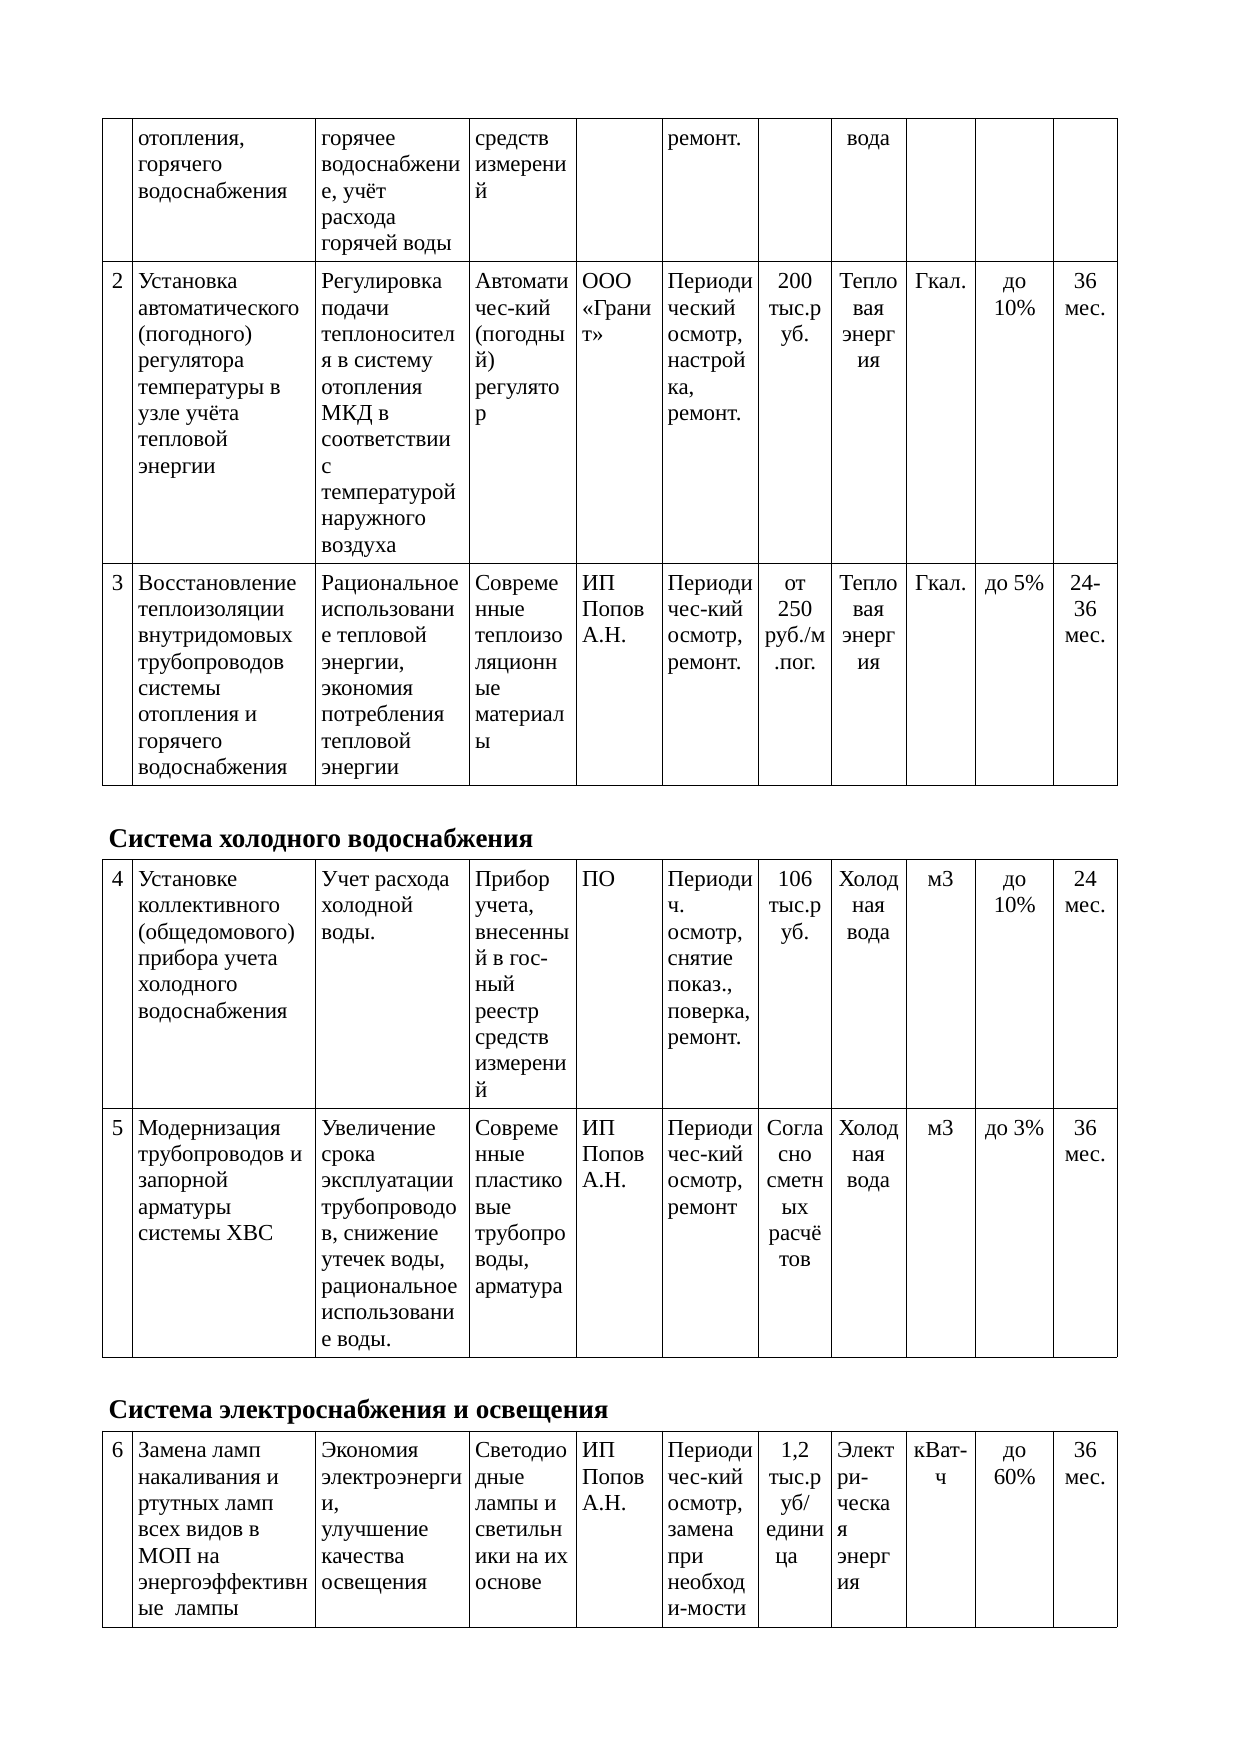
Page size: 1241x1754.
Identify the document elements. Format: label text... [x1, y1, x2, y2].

table_cell [1118, 563, 1122, 785]
table_cell Установка автоматического (погодного) регулятора температуры в узле учёта тепловой энергии [133, 262, 315, 563]
table_cell Восстановление теплоизоляции внутридомовых трубопроводов системы отопления и горячего водоснабжения [133, 564, 315, 785]
table_cell [1118, 1108, 1122, 1357]
table_cell 24 мес. [1054, 860, 1117, 1108]
table_cell Светодиодные лампы и светильники на их основе [470, 1432, 576, 1627]
table_cell 6 [103, 1432, 132, 1627]
table_cell Учет расхода холодной воды. [316, 860, 469, 1108]
table_cell Установке коллективного (общедомового) прибора учета холодного водоснабжения [133, 860, 315, 1108]
table_cell Замена ламп накаливания и ртутных ламп всех видов в МОП на энергоэффективные лампы [133, 1432, 315, 1627]
table_cell 2 [103, 262, 132, 563]
table_cell до 60% [976, 1432, 1053, 1627]
table_cell Гкал. [907, 564, 975, 785]
table_cell Экономия электроэнергии, улучшение качества освещения [316, 1432, 469, 1627]
table_cell 36 мес. [1054, 1109, 1117, 1357]
table_cell вода [832, 119, 906, 261]
table_cell Система холодного водоснабжения [103, 785, 1122, 859]
table_cell 24-36 мес. [1054, 564, 1117, 785]
table_cell Модернизация трубопроводов и запорной арматуры системы ХВС [133, 1109, 315, 1357]
table_cell до 10% [976, 860, 1053, 1108]
table_cell ремонт. [663, 119, 758, 261]
table_cell до 5% [976, 564, 1053, 785]
table_cell Периодичес-кий осмотр, ремонт [663, 1109, 758, 1357]
table_cell [1118, 261, 1122, 563]
table_cell [1118, 1431, 1122, 1627]
table_cell Современные теплоизоляционные материалы [470, 564, 576, 785]
table_cell ПО [577, 860, 662, 1108]
table_cell Тепловая энергия [832, 262, 906, 563]
table_cell 4 [103, 860, 132, 1108]
table_cell 5 [103, 1109, 132, 1357]
table_cell Холодная вода [832, 860, 906, 1108]
table_cell [907, 119, 975, 261]
table_cell Согласно сметных расчётов [759, 1109, 831, 1357]
table_cell ИП Попов А.Н. [577, 1432, 662, 1627]
table_cell кВат-ч [907, 1432, 975, 1627]
table_cell Система электроснабжения и освещения [103, 1357, 1122, 1431]
table_cell Гкал. [907, 262, 975, 563]
table_cell Современные пластиковые трубопроводы, арматура [470, 1109, 576, 1357]
table_cell [976, 119, 1053, 261]
table_cell ИП Попов А.Н. [577, 1109, 662, 1357]
table_cell [1118, 118, 1122, 261]
table_cell горячее водоснабжение, учёт расхода горячей воды [316, 119, 469, 261]
table_cell Периодичес-кий осмотр, ремонт. [663, 564, 758, 785]
table_cell [1118, 859, 1122, 1108]
table_cell Тепловая энергия [832, 564, 906, 785]
table_cell 36 мес. [1054, 1432, 1117, 1627]
table_cell Холодная вода [832, 1109, 906, 1357]
table_cell 36 мес. [1054, 262, 1117, 563]
table_cell [577, 119, 662, 261]
table_cell ИП Попов А.Н. [577, 564, 662, 785]
table_cell средств измерений [470, 119, 576, 261]
table_cell 200 тыс.руб. [759, 262, 831, 563]
table_cell Автоматичес-кий (погодный) регулятор [470, 262, 576, 563]
table_cell м3 [907, 1109, 975, 1357]
table_cell [759, 119, 831, 261]
table_cell м3 [907, 860, 975, 1108]
table_cell [103, 119, 132, 261]
table_cell Прибор учета, внесенный в гос-ный реестр средств измерений [470, 860, 576, 1108]
table_cell 3 [103, 564, 132, 785]
table_cell от 250 руб./м.пог. [759, 564, 831, 785]
table_cell Периодический осмотр, настройка, ремонт. [663, 262, 758, 563]
table_cell Электри-ческая энергия [832, 1432, 906, 1627]
table_cell отопления, горячего водоснабжения [133, 119, 315, 261]
table_cell до 10% [976, 262, 1053, 563]
table_cell 1,2 тыс.руб/ единица [759, 1432, 831, 1627]
table_cell Рациональное использование тепловой энергии, экономия потребления тепловой энергии [316, 564, 469, 785]
table_cell Периодич. осмотр, снятие показ., поверка, ремонт. [663, 860, 758, 1108]
table_cell ООО «Гранит» [577, 262, 662, 563]
table_cell Периодичес-кий осмотр, замена при необходи-мости [663, 1432, 758, 1627]
table_cell 106 тыс.руб. [759, 860, 831, 1108]
table_cell Увеличение срока эксплуатации трубопроводов, снижение утечек воды, рациональное использование воды. [316, 1109, 469, 1357]
table_cell до 3% [976, 1109, 1053, 1357]
table_cell Регулировка подачи теплоносителя в систему отопления МКД в соответствии с температурой наружного воздуха [316, 262, 469, 563]
table_cell [1054, 119, 1117, 261]
